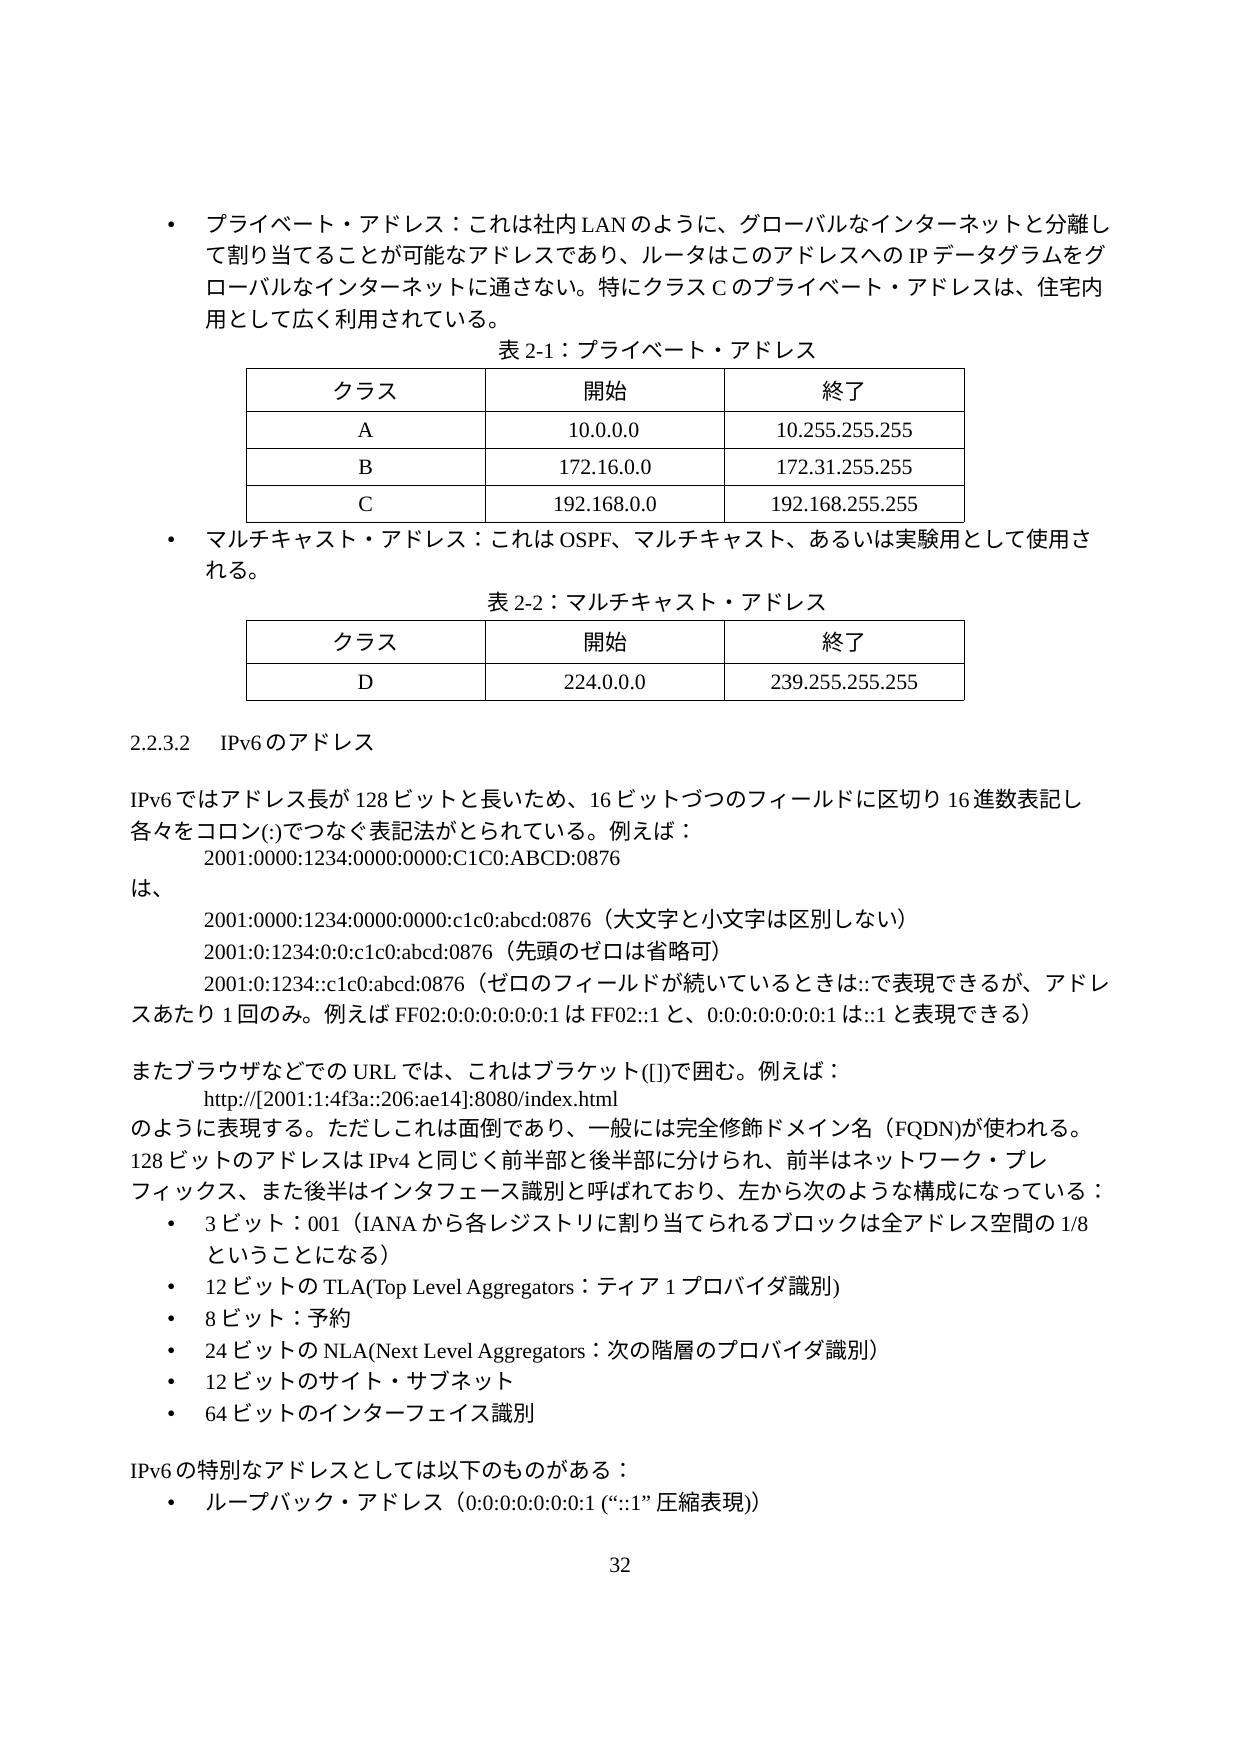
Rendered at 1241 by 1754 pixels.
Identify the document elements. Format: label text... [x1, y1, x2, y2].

table_cell C [247, 486, 485, 522]
text 2001:0000:1234:0000:0000:c1c0:abcd:0876（大文字と小文字は区別しない） [130, 902, 1110, 934]
table_cell A [247, 412, 485, 448]
list マルチキャスト・アドレス：これはOSPF、マルチキャスト、あるいは実験用として使用される。 [167, 522, 1110, 585]
text IPv6ではアドレス長が128ビットと長いため、16ビットづつのフィールドに区切り16進数表記し各々をコロン(:)でつなぐ表記法がとられている。例えば： [130, 782, 1110, 845]
text http://[2001:1:4f3a::206:ae14]:8080/index.html [130, 1086, 1110, 1111]
table_header クラス [247, 621, 485, 663]
table_cell 172.16.0.0 [486, 449, 724, 485]
list 3ビット：001（IANAから各レジストリに割り当てられるブロックは全アドレス空間の1/8ということになる） [167, 1206, 1110, 1269]
table_header 開始 [486, 621, 724, 663]
table_header 終了 [725, 369, 964, 411]
list ループバック・アドレス（0:0:0:0:0:0:0:1 (“::1” 圧縮表現)） [167, 1484, 1110, 1516]
text は、 [130, 871, 1110, 902]
table_cell 192.168.0.0 [486, 486, 724, 522]
list 表2-1：プライベート・アドレス [167, 333, 1110, 365]
list 12ビットのサイト・サブネット [167, 1364, 1110, 1396]
table_cell D [247, 664, 485, 699]
list 8ビット：予約 [167, 1301, 1110, 1333]
list 表2-2：マルチキャスト・アドレス [167, 585, 1110, 617]
text 2001:0:1234::c1c0:abcd:0876（ゼロのフィールドが続いているときは::で表現できるが、アドレスあたり1回のみ。例えばFF02:0:0:0:0:0:0:1はFF02::1と、0:0:0:0:0:0:0:1は::1と表現できる） [130, 966, 1110, 1029]
text 2001:0000:1234:0000:0000:C1C0:ABCD:0876 [130, 845, 1110, 871]
table_cell 10.255.255.255 [725, 412, 964, 448]
list 64ビットのインターフェイス識別 [167, 1396, 1110, 1428]
text またブラウザなどでのURLでは、これはブラケット([])で囲む。例えば： [130, 1054, 1110, 1086]
list 24ビットのNLA(Next Level Aggregators：次の階層のプロバイダ識別） [167, 1333, 1110, 1364]
table_cell 239.255.255.255 [725, 664, 964, 699]
text のように表現する。ただしこれは面倒であり、一般には完全修飾ドメイン名（FQDN)が使われる。 [130, 1111, 1110, 1143]
table_cell 10.0.0.0 [486, 412, 724, 448]
text IPv6の特別なアドレスとしては以下のものがある： [130, 1453, 1110, 1484]
table_cell B [247, 449, 485, 485]
table_header クラス [247, 369, 485, 411]
text 2001:0:1234:0:0:c1c0:abcd:0876（先頭のゼロは省略可） [130, 934, 1110, 966]
table_header 終了 [725, 621, 964, 663]
text 128ビットのアドレスはIPv4と同じく前半部と後半部に分けられ、前半はネットワーク・プレフィックス、また後半はインタフェース識別と呼ばれており、左から次のような構成になっている： [130, 1143, 1110, 1206]
table_cell 172.31.255.255 [725, 449, 964, 485]
list プライベート・アドレス：これは社内LANのように、グローバルなインターネットと分離して割り当てることが可能なアドレスであり、ルータはこのアドレスへのIPデータグラムをグローバルなインターネットに通さない。特にクラスCのプライベート・アドレスは、住宅内用として広く利用されている。 [167, 207, 1110, 333]
subtitle IPv6のアドレス [130, 725, 1110, 757]
table_cell 192.168.255.255 [725, 486, 964, 522]
table_cell 224.0.0.0 [486, 664, 724, 699]
table_header 開始 [486, 369, 724, 411]
list 12ビットのTLA(Top Level Aggregators：ティア1プロバイダ識別) [167, 1269, 1110, 1301]
